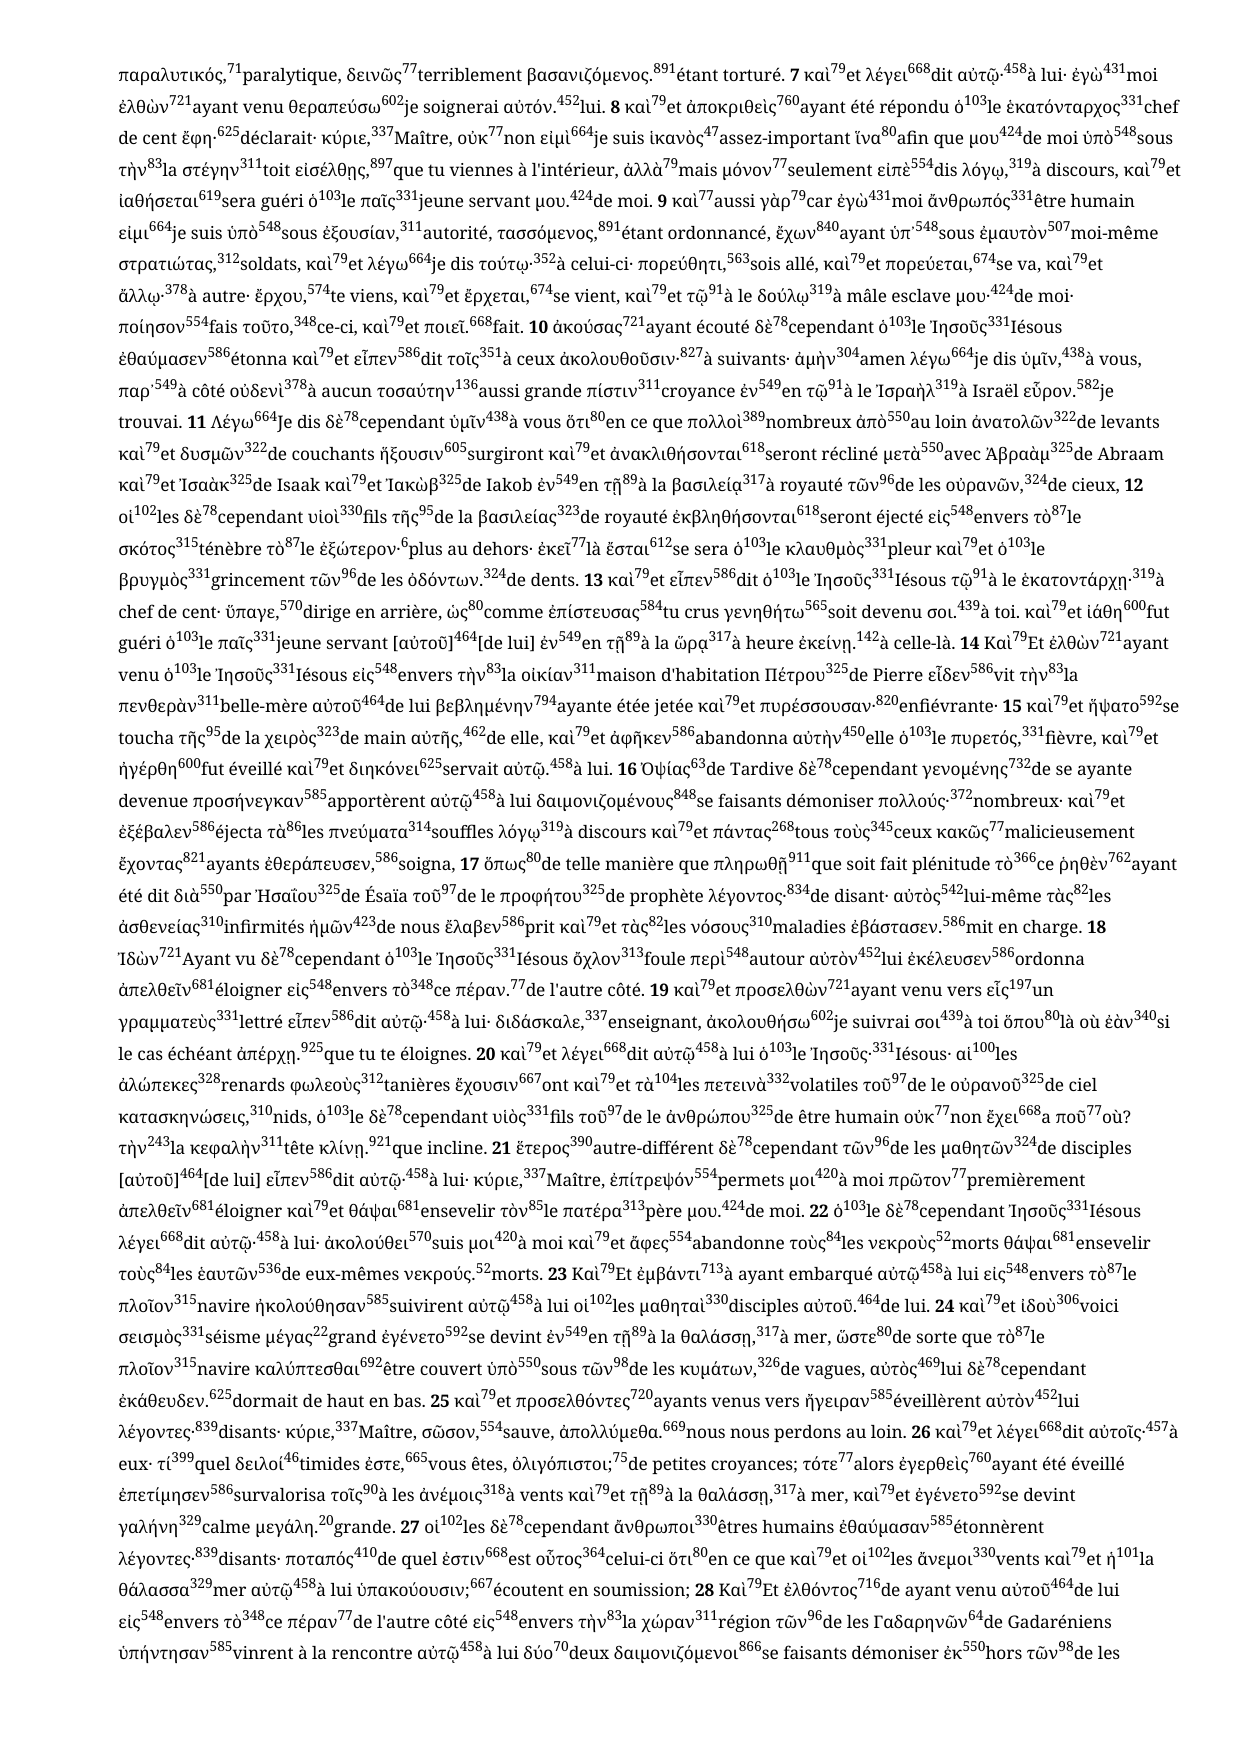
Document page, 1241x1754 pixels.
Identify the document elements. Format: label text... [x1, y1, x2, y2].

text 1 Καταβάντος716de Ayant descendu δὲ78cependant αὐτοῦ464de lui ἀπὸ550au loin τοῦ99de le ὄρους327de montagne ἠκολούθησαν585suivirent αὐτῷ458à lui ὄχλοι330foules πολλοί.286nombreux. 2 καὶ79et ἰδοὺ306voici λεπρὸς71lépreux προσελθὼν721ayant venu vers προσεκύνει625prosternait vers αὐτῷ458à lui λέγων·840disant· κύριε,337Maître, ἐὰν80si le cas échéant θέλῃς919que tu veuilles δύνασαί672tu te peux με417moi καθαρίσαι.681purifier. 3 καὶ79et ἐκτείνας721ayant étendu dehors τὴν243la χεῖρα311main ἥψατο592se toucha αὐτοῦ464de lui λέγων·840disant· θέλω,664je veux, καθαρίσθητι·563sois purifié· καὶ79et εὐθέως77directement ἐκαθαρίσθη600fut purifié αὐτοῦ464de lui ἡ101la λέπρα.329lèpre. 4 καὶ79et λέγει668dit αὐτῷ458à lui ὁ103le Ἰησοῦς·331Iésous· ὅρα570vois μηδενὶ378à pas un εἴπῃς,897que tu dises, ἀλλ᾽79mais ὕπαγε570dirige en arrière σεαυτὸν516toi-même δεῖξον554montre τῷ91à le ἱερεῖ319à sacrificateur καὶ79et προσένεγκον554apporte τὸ87le δῶρον315don ὃ482lequel προσέταξεν586ordonnança auprès Μωϋσῆς,331Môusês, εἰς548envers μαρτύριον315témoignage αὐτοῖς.457à eux. 5 Εἰσελθόντος716de Ayant venu à l'intérieur δὲ78cependant αὐτοῦ464de lui εἰς548envers Καφαρναοὺμ311Kapharnaoum προσῆλθεν586vint vers αὐτῷ458à lui ἑκατόνταρχος331chef de cent παρακαλῶν840appelant à côté αὐτὸν452lui 6 καὶ79et λέγων·840disant· κύριε,337Maître, ὁ103le παῖς331jeune servant μου424de moi βέβληται654a été jeté ἐν549en τῇ89à la οἰκίᾳ317à maison d'habitation παραλυτικός,71paralytique, δεινῶς77terriblement βασανιζόμενος.891étant torturé. 7 καὶ79et λέγει668dit αὐτῷ·458à lui· ἐγὼ431moi ἐλθὼν721ayant venu θεραπεύσω602je soignerai αὐτόν.452lui. 8 καὶ79et ἀποκριθεὶς760ayant été répondu ὁ103le ἑκατόνταρχος331chef de cent ἔφη·625déclarait· κύριε,337Maître, οὐκ77non εἰμὶ664je suis ἱκανὸς47assez-important ἵνα80afin que μου424de moi ὑπὸ548sous τὴν83la στέγην311toit εἰσέλθῃς,897que tu viennes à l'intérieur, ἀλλὰ79mais μόνον77seulement εἰπὲ554dis λόγῳ,319à discours, καὶ79et ἰαθήσεται619sera guéri ὁ103le παῖς331jeune servant μου.424de moi. 9 καὶ77aussi γὰρ79car ἐγὼ431moi ἄνθρωπός331être humain εἰμι664je suis ὑπὸ548sous ἐξουσίαν,311autorité, τασσόμενος,891étant ordonnancé, ἔχων840ayant ὑπ᾽548sous ἐμαυτὸν507moi-même στρατιώτας,312soldats, καὶ79et λέγω664je dis τούτῳ·352à celui-ci· πορεύθητι,563sois allé, καὶ79et πορεύεται,674se va, καὶ79et ἄλλῳ·378à autre· ἔρχου,574te viens, καὶ79et ἔρχεται,674se vient, καὶ79et τῷ91à le δούλῳ319à mâle esclave μου·424de moi· ποίησον554fais τοῦτο,348ce-ci, καὶ79et ποιεῖ.668fait. 10 ἀκούσας721ayant écouté δὲ78cependant ὁ103le Ἰησοῦς331Iésous ἐθαύμασεν586étonna καὶ79et εἶπεν586dit τοῖς351à ceux ἀκολουθοῦσιν·827à suivants· ἀμὴν304amen λέγω664je dis ὑμῖν,438à vous, παρ᾽549à côté οὐδενὶ378à aucun τοσαύτην136aussi grande πίστιν311croyance ἐν549en τῷ91à le Ἰσραὴλ319à Israël εὗρον.582je trouvai. 11 Λέγω664Je dis δὲ78cependant ὑμῖν438à vous ὅτι80en ce que πολλοὶ389nombreux ἀπὸ550au loin ἀνατολῶν322de levants καὶ79et δυσμῶν322de couchants ἥξουσιν605surgiront καὶ79et ἀνακλιθήσονται618seront récliné μετὰ550avec Ἀβραὰμ325de Abraam καὶ79et Ἰσαὰκ325de Isaak καὶ79et Ἰακὼβ325de Iakob ἐν549en τῇ89à la βασιλείᾳ317à royauté τῶν96de les οὐρανῶν,324de cieux, 12 οἱ102les δὲ78cependant υἱοὶ330fils τῆς95de la βασιλείας323de royauté ἐκβληθήσονται618seront éjecté εἰς548envers τὸ87le σκότος315ténèbre τὸ87le ἐξώτερον·6plus au dehors· ἐκεῖ77là ἔσται612se sera ὁ103le κλαυθμὸς331pleur καὶ79et ὁ103le βρυγμὸς331grincement τῶν96de les ὀδόντων.324de dents. 13 καὶ79et εἶπεν586dit ὁ103le Ἰησοῦς331Iésous τῷ91à le ἑκατοντάρχῃ·319à chef de cent· ὕπαγε,570dirige en arrière, ὡς80comme ἐπίστευσας584tu crus γενηθήτω565soit devenu σοι.439à toi. καὶ79et ἰάθη600fut guéri ὁ103le παῖς331jeune servant [αὐτοῦ]464[de lui] ἐν549en τῇ89à la ὥρᾳ317à heure ἐκείνῃ.142à celle-là. 14 Καὶ79Et ἐλθὼν721ayant venu ὁ103le Ἰησοῦς331Iésous εἰς548envers τὴν83la οἰκίαν311maison d'habitation Πέτρου325de Pierre εἶδεν586vit τὴν83la πενθερὰν311belle-mère αὐτοῦ464de lui βεβλημένην794ayante étée jetée καὶ79et πυρέσσουσαν·820enfiévrante· 15 καὶ79et ἥψατο592se toucha τῆς95de la χειρὸς323de main αὐτῆς,462de elle, καὶ79et ἀφῆκεν586abandonna αὐτὴν450elle ὁ103le πυρετός,331fièvre, καὶ79et ἠγέρθη600fut éveillé καὶ79et διηκόνει625servait αὐτῷ.458à lui. 16 Ὀψίας63de Tardive δὲ78cependant γενομένης732de se ayante devenue προσήνεγκαν585apportèrent αὐτῷ458à lui δαιμονιζομένους848se faisants démoniser πολλούς·372nombreux· καὶ79et ἐξέβαλεν586éjecta τὰ86les πνεύματα314souffles λόγῳ319à discours καὶ79et πάντας268tous τοὺς345ceux κακῶς77malicieusement ἔχοντας821ayants ἐθεράπευσεν,586soigna, 17 ὅπως80de telle manière que πληρωθῇ911que soit fait plénitude τὸ366ce ῥηθὲν762ayant été dit διὰ550par Ἠσαΐου325de Ésaïa τοῦ97de le προφήτου325de prophète λέγοντος·834de disant· αὐτὸς542lui-même τὰς82les ἀσθενείας310infirmités ἡμῶν423de nous ἔλαβεν586prit καὶ79et τὰς82les νόσους310maladies ἐβάστασεν.586mit en charge. 18 Ἰδὼν721Ayant vu δὲ78cependant ὁ103le Ἰησοῦς331Iésous ὄχλον313foule περὶ548autour αὐτὸν452lui ἐκέλευσεν586ordonna ἀπελθεῖν681éloigner εἰς548envers τὸ348ce πέραν.77de l'autre côté. 19 καὶ79et προσελθὼν721ayant venu vers εἷς197un γραμματεὺς331lettré εἶπεν586dit αὐτῷ·458à lui· διδάσκαλε,337enseignant, ἀκολουθήσω602je suivrai σοι439à toi ὅπου80là où ἐὰν340si le cas échéant ἀπέρχῃ.925que tu te éloignes. 20 καὶ79et λέγει668dit αὐτῷ458à lui ὁ103le Ἰησοῦς·331Iésous· αἱ100les ἀλώπεκες328renards φωλεοὺς312tanières ἔχουσιν667ont καὶ79et τὰ104les πετεινὰ332volatiles τοῦ97de le οὐρανοῦ325de ciel κατασκηνώσεις,310nids, ὁ103le δὲ78cependant υἱὸς331fils τοῦ97de le ἀνθρώπου325de être humain οὐκ77non ἔχει668a ποῦ77où? τὴν243la κεφαλὴν311tête κλίνῃ.921que incline. 21 ἕτερος390autre-différent δὲ78cependant τῶν96de les μαθητῶν324de disciples [αὐτοῦ]464[de lui] εἶπεν586dit αὐτῷ·458à lui· κύριε,337Maître, ἐπίτρεψόν554permets μοι420à moi πρῶτον77premièrement ἀπελθεῖν681éloigner καὶ79et θάψαι681ensevelir τὸν85le πατέρα313père μου.424de moi. 22 ὁ103le δὲ78cependant Ἰησοῦς331Iésous λέγει668dit αὐτῷ·458à lui· ἀκολούθει570suis μοι420à moi καὶ79et ἄφες554abandonne τοὺς84les νεκροὺς52morts θάψαι681ensevelir τοὺς84les ἑαυτῶν536de eux-mêmes νεκρούς.52morts. 23 Καὶ79Et ἐμβάντι713à ayant embarqué αὐτῷ458à lui εἰς548envers τὸ87le πλοῖον315navire ἠκολούθησαν585suivirent αὐτῷ458à lui οἱ102les μαθηταὶ330disciples αὐτοῦ.464de lui. 24 καὶ79et ἰδοὺ306voici σεισμὸς331séisme μέγας22grand ἐγένετο592se devint ἐν549en τῇ89à la θαλάσσῃ,317à mer, ὥστε80de sorte que τὸ87le πλοῖον315navire καλύπτεσθαι692être couvert ὑπὸ550sous τῶν98de les κυμάτων,326de vagues, αὐτὸς469lui δὲ78cependant ἐκάθευδεν.625dormait de haut en bas. 25 καὶ79et προσελθόντες720ayants venus vers ἤγειραν585éveillèrent αὐτὸν452lui λέγοντες·839disants· κύριε,337Maître, σῶσον,554sauve, ἀπολλύμεθα.669nous nous perdons au loin. 26 καὶ79et λέγει668dit αὐτοῖς·457à eux· τί399quel δειλοί46timides ἐστε,665vous êtes, ὀλιγόπιστοι;75de petites croyances; τότε77alors ἐγερθεὶς760ayant été éveillé ἐπετίμησεν586survalorisa τοῖς90à les ἀνέμοις318à vents καὶ79et τῇ89à la θαλάσσῃ,317à mer, καὶ79et ἐγένετο592se devint γαλήνη329calme μεγάλη.20grande. 27 οἱ102les δὲ78cependant ἄνθρωποι330êtres humains ἐθαύμασαν585étonnèrent λέγοντες·839disants· ποταπός410de quel ἐστιν668est οὗτος364celui-ci ὅτι80en ce que καὶ79et οἱ102les ἄνεμοι330vents καὶ79et ἡ101la θάλασσα329mer αὐτῷ458à lui ὑπακούουσιν;667écoutent en soumission; 28 Καὶ79Et ἐλθόντος716de ayant venu αὐτοῦ464de lui εἰς548envers τὸ348ce πέραν77de l'autre côté εἰς548envers τὴν83la χώραν311région τῶν96de les Γαδαρηνῶν64de Gadaréniens ὑπήντησαν585vinrent à la rencontre αὐτῷ458à lui δύο70deux δαιμονιζόμενοι866se faisants démoniser ἐκ550hors τῶν98de les μνημείων326de mémoriaux ἐξερχόμενοι,866se sortants, χαλεποὶ70difficiles λίαν,77extrêmement, ὥστε80de sorte que μὴ77ne pas ἰσχύειν689avoir la ténacité τινὰ373un quelconque παρελθεῖν681passer à côté διὰ550par τῆς95de la ὁδοῦ323de chemin ἐκείνης.148de celle-là. 29 καὶ79et ἰδοὺ306voici ἔκραξαν585croassèrent λέγοντες·839disants· τί412quel ἡμῖν419à nous καὶ79et σοί,439à toi, υἱὲ337fils τοῦ97de le θεοῦ;325de Dieu; ἦλθες584tu vins ὧδε77ici πρὸ550d'avant καιροῦ325de moment βασανίσαι681torturer ἡμᾶς;416nous; 30 ἦν625était δὲ78cependant μακρὰν77longuement ἀπ᾽550au loin αὐτῶν463de eux ἀγέλη329harde χοίρων324de pourceaux πολλῶν280de nombreux βοσκομένη.889étante faite paître. 31 οἱ102les δὲ78cependant δαίμονες330démons παρεκάλουν624appelaient à côté αὐτὸν452lui λέγοντες·839disants· εἰ80si ἐκβάλλεις666tu éjectes ἡμᾶς,416nous, ἀπόστειλον554envoie ἡμᾶς416nous εἰς548envers τὴν83la ἀγέλην311harde τῶν96de les χοίρων.324de pourceaux. 32 καὶ79et εἶπεν586dit αὐτοῖς·457à eux· ὑπάγετε.569dirigez en arrière. οἱ363ceux δὲ78cependant ἐξελθόντες720ayants sortis ἀπῆλθον585éloignèrent εἰς548envers τοὺς84les χοίρους·312pourceaux· καὶ79et ἰδοὺ306voici ὥρμησεν586rua πᾶσα285toute ἡ101la ἀγέλη329harde κατὰ550contre τοῦ97de le κρημνοῦ325de escarpement εἰς548envers τὴν83la θάλασσαν311mer καὶ79et ἀπέθανον585moururent loin ἐν549en τοῖς92à les ὕδασιν.320à eaux. 33 οἱ363ceux δὲ78cependant βόσκοντες839faisants paître ἔφυγον,585fuirent, καὶ79et ἀπελθόντες720ayants éloignés εἰς548envers τὴν83la πόλιν311cité ἀπήγγειλαν585rapportèrent annonce πάντα374tous καὶ79et τὰ347ces τῶν357de ceux δαιμονιζομένων.860de se faisants démoniser. 34 καὶ79et ἰδοὺ306voici πᾶσα285toute ἡ101la πόλις329cité ἐξῆλθεν586sortit εἰς548envers ὑπάντησιν311rencontre τῷ91à le Ἰησοῦ319à Iésous καὶ79et ἰδόντες720ayants vus αὐτὸν452lui παρεκάλεσαν585appelèrent à côté ὅπως80de telle manière que μεταβῇ899que dépasse ἀπὸ550au loin τῶν98de les ὁρίων326de frontières αὐτῶν.463de eux. [118, 59, 1181, 1665]
